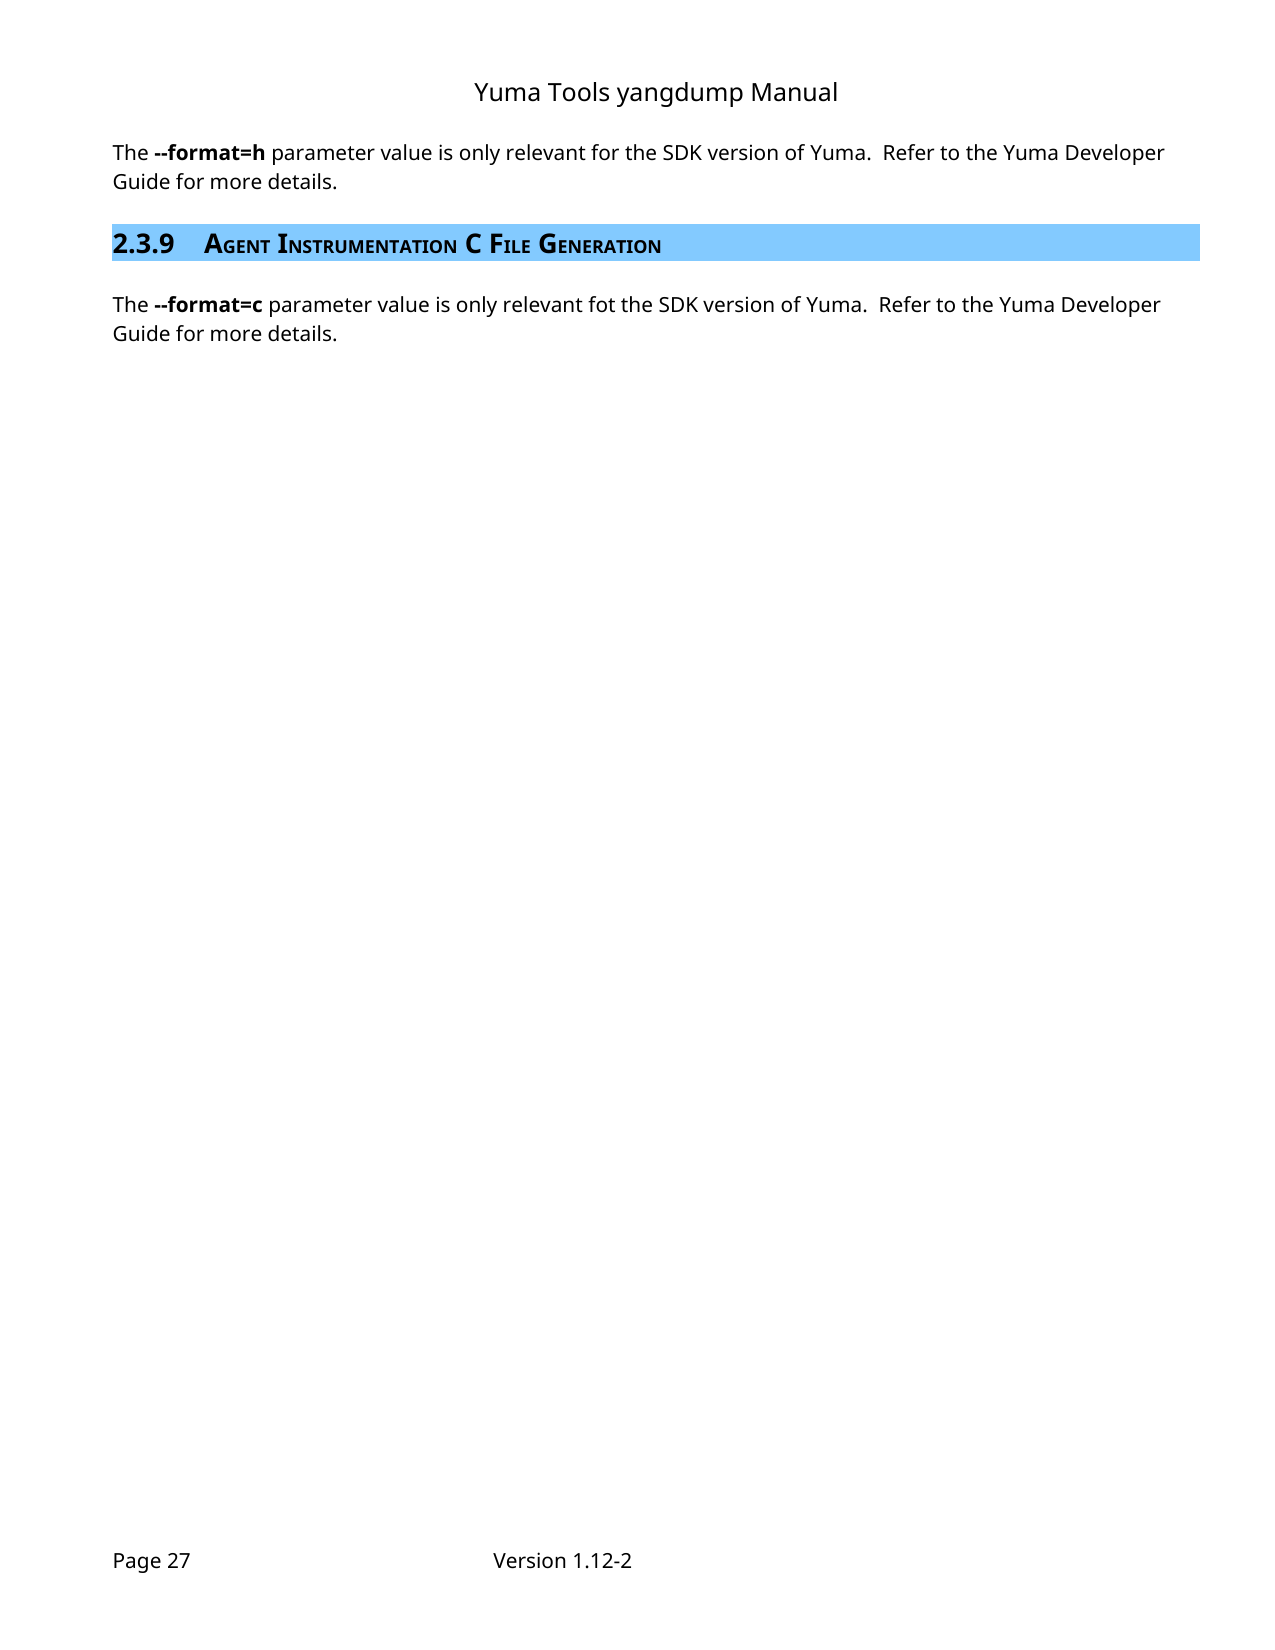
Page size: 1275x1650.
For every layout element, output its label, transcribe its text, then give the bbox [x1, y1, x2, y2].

text The --format=c parameter value is only relevant fot the SDK version of Yuma. Refer to the Yuma Developer Guide for more details. [112, 291, 1200, 347]
subtitle Agent Instrumentation C File Generation [112, 224, 1200, 261]
text The --format=h parameter value is only relevant for the SDK version of Yuma. Refer to the Yuma Developer Guide for more details. [112, 138, 1200, 195]
